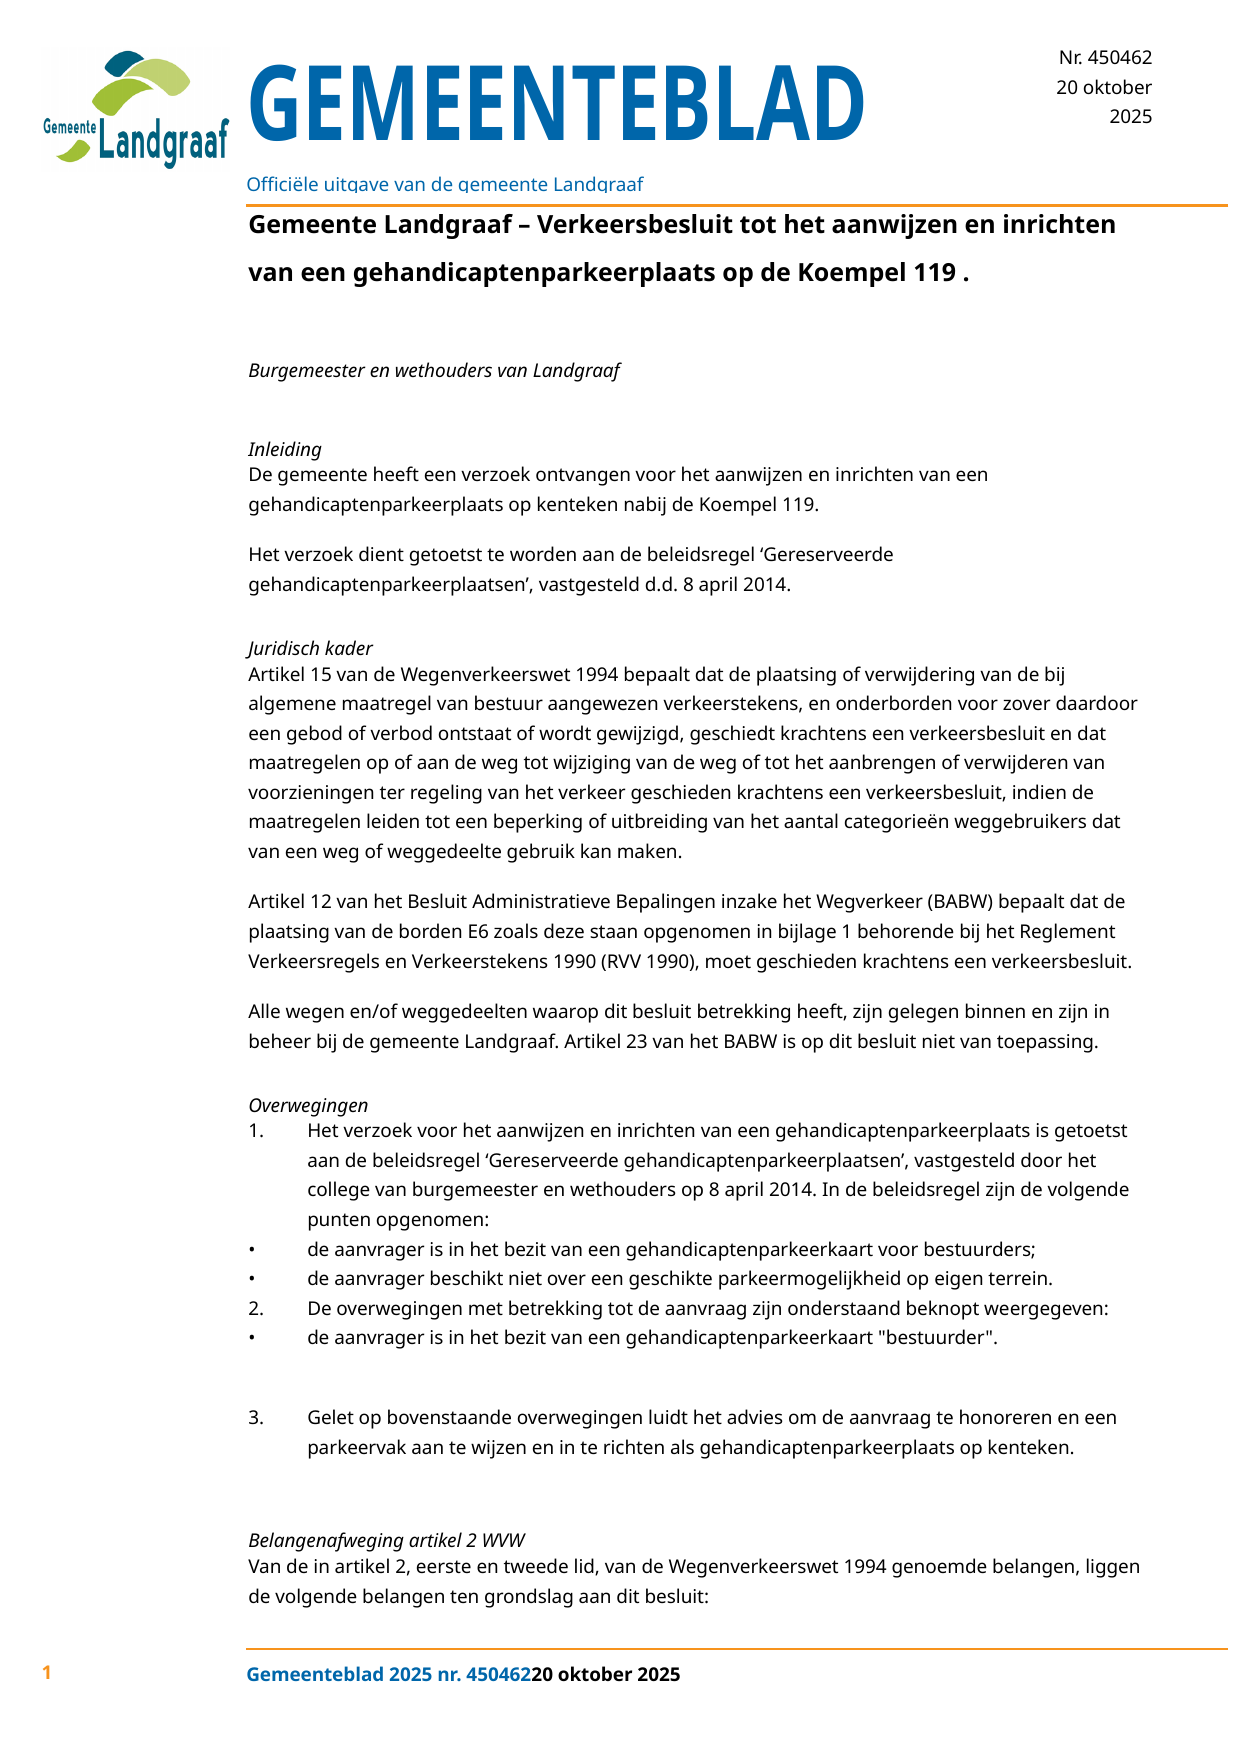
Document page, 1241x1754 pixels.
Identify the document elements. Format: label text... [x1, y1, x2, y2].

text Belangenafweging artikel 2 WVW [248, 1528, 1152, 1553]
list Het verzoek voor het aanwijzen en inrichten van een gehandicaptenparkeerplaats is getoetst aan de beleidsregel ‘Gereserveerde gehandicaptenparkeerplaatsen’, vastgesteld door het college van burgemeester en wethouders op 8 april 2014. In de beleidsregel zijn de volgende punten opgenomen: [248, 1117, 1152, 1232]
list Gelet op bovenstaande overwegingen luidt het advies om de aanvraag te honoreren en een parkeervak aan te wijzen en in te richten als gehandicaptenparkeerplaats op kenteken. [248, 1404, 1152, 1460]
picture [41, 47, 231, 172]
text Artikel 15 van de Wegenverkeerswet 1994 bepaalt dat de plaatsing of verwijdering van de bij algemene maatregel van bestuur aangewezen verkeerstekens, en onderborden voor zover daardoor een gebod of verbod ontstaat of wordt gewijzigd, geschiedt krachtens een verkeersbesluit en dat maatregelen op of aan de weg tot wijziging van de weg of tot het aanbrengen of verwijderen van voorzieningen ter regeling van het verkeer geschieden krachtens een verkeersbesluit, indien de maatregelen leiden tot een beperking of uitbreiding van het aantal categorieën weggebruikers dat van een weg of weggedeelte gebruik kan maken. [248, 661, 1152, 864]
text De gemeente heeft een verzoek ontvangen voor het aanwijzen en inrichten van een gehandicaptenparkeerplaats op kenteken nabij de Koempel 119. [248, 461, 1152, 517]
text Gemeente Landgraaf – Verkeersbesluit tot het aanwijzen en inrichten van een gehandicaptenparkeerplaats op de Koempel 119 . [248, 207, 1152, 288]
list de aanvrager beschikt niet over een geschikte parkeermogelijkheid op eigen terrein. [248, 1265, 1152, 1291]
text Overwegingen [248, 1092, 1152, 1117]
list de aanvrager is in het bezit van een gehandicaptenparkeerkaart "bestuurder". [248, 1324, 1152, 1350]
text Alle wegen en/of weggedeelten waarop dit besluit betrekking heeft, zijn gelegen binnen en zijn in beheer bij de gemeente Landgraaf. Artikel 23 van het BABW is op dit besluit niet van toepassing. [248, 998, 1152, 1053]
text Juridisch kader [248, 635, 1152, 661]
text Burgemeester en wethouders van Landgraaf [248, 357, 1152, 383]
text Artikel 12 van het Besluit Administratieve Bepalingen inzake het Wegverkeer (BABW) bepaalt dat de plaatsing van de borden E6 zoals deze staan opgenomen in bijlage 1 behorende bij het Reglement Verkeersregels en Verkeerstekens 1990 (RVV 1990), moet geschieden krachtens een verkeersbesluit. [248, 889, 1152, 973]
text Van de in artikel 2, eerste en tweede lid, van de Wegenverkeerswet 1994 genoemde belangen, liggen de volgende belangen ten grondslag aan dit besluit: [248, 1553, 1152, 1609]
text Het verzoek dient getoetst te worden aan de beleidsregel ‘Gereserveerde gehandicaptenparkeerplaatsen’, vastgesteld d.d. 8 april 2014. [248, 541, 1152, 597]
list De overwegingen met betrekking tot de aanvraag zijn onderstaand beknopt weergegeven: [248, 1295, 1152, 1321]
list de aanvrager is in het bezit van een gehandicaptenparkeerkaart voor bestuurders; [248, 1236, 1152, 1262]
text Inleiding [248, 436, 1152, 461]
